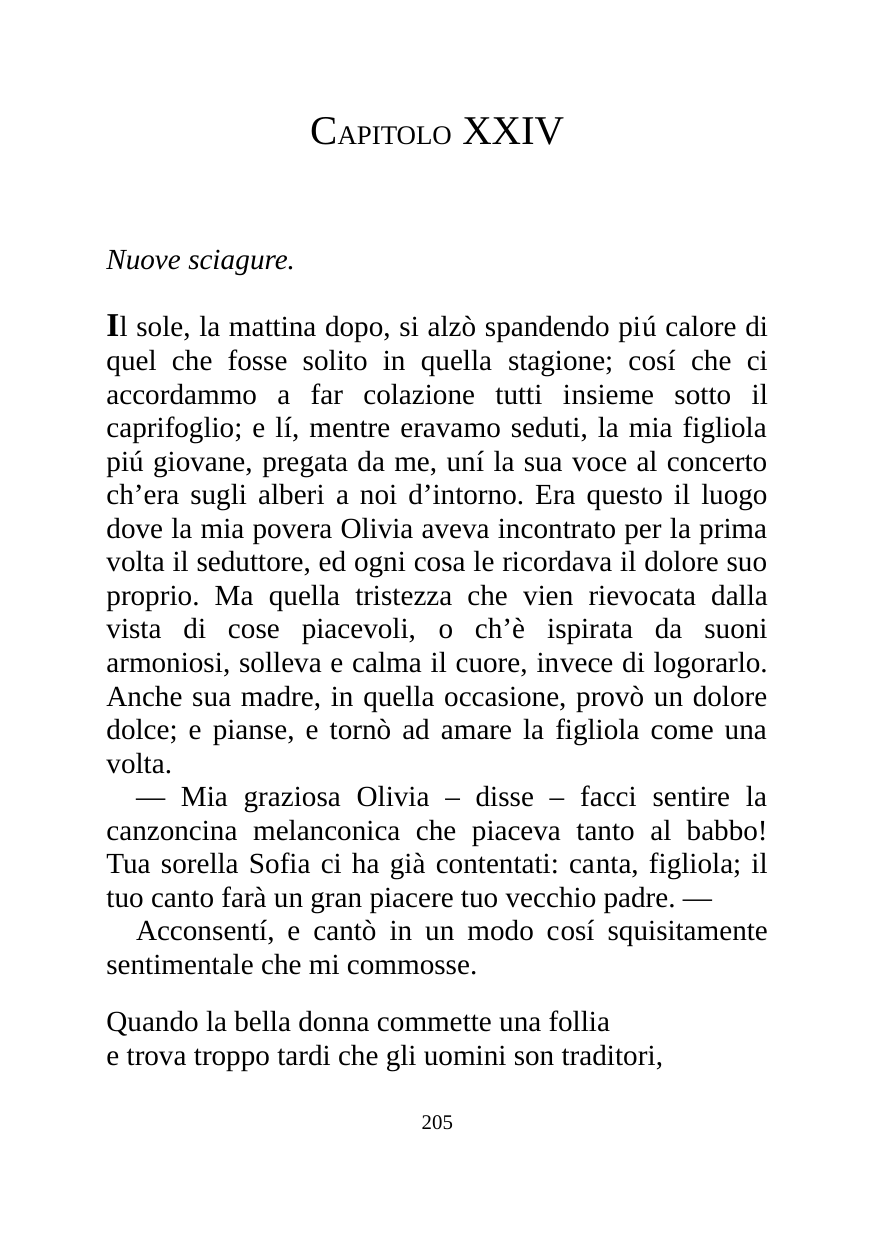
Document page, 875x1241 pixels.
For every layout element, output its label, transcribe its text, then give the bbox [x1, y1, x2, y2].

subtitle Capitolo XXIV [106, 106, 768, 153]
text — Mia graziosa Olivia ‒ disse ‒ facci sentire la canzoncina melanconica che piaceva tanto al babbo! Tua sorella Sofia ci ha già contentati: canta, figliola; il tuo canto farà un gran piacere tuo vecchio padre. — [106, 779, 768, 913]
text Quando la bella donna commette una follia e trova troppo tardi che gli uomini son traditori, [106, 1004, 768, 1071]
text Il sole, la mattina dopo, si alzò spandendo piú calore di quel che fosse solito in quella stagione; cosí che ci accordammo a far colazione tutti insieme sotto il caprifoglio; e lí, mentre eravamo seduti, la mia figliola piú giovane, pregata da me, uní la sua voce al concerto ch’era sugli alberi a noi d’intorno. Era questo il luogo dove la mia povera Olivia aveva incontrato per la prima volta il seduttore, ed ogni cosa le ricordava il dolore suo proprio. Ma quella tristezza che vien rievocata dalla vista di cose piacevoli, o ch’è ispirata da suoni armoniosi, solleva e calma il cuore, invece di logorarlo. Anche sua madre, in quella occasione, provò un dolore dolce; e pianse, e tornò ad amare la figliola come una volta. [106, 305, 768, 779]
text Acconsentí, e cantò in un modo cosí squisitamente sentimentale che mi commosse. [106, 913, 768, 981]
subtitle Nuove sciagure. [106, 242, 768, 275]
